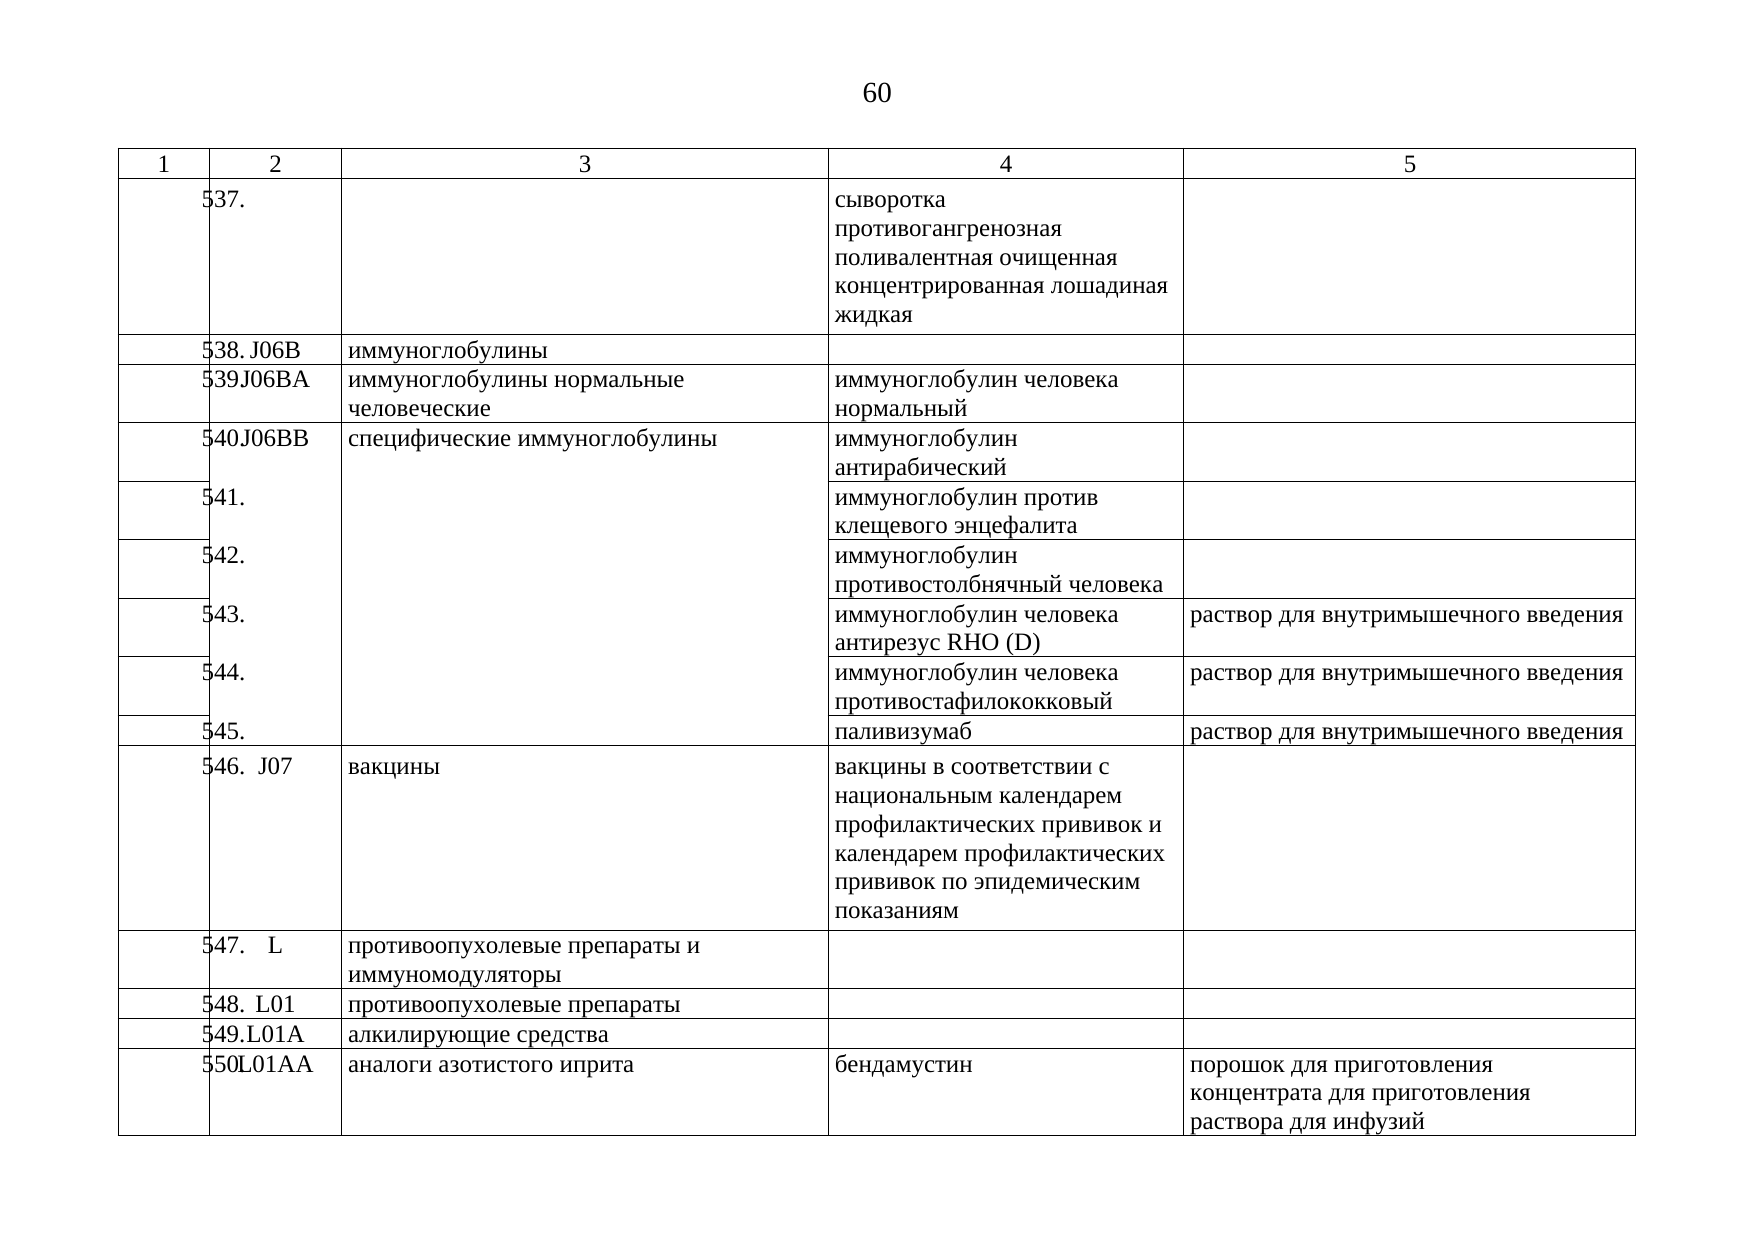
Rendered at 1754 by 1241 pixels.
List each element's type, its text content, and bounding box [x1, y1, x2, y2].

table_cell [1184, 482, 1635, 539]
table_cell [119, 657, 209, 715]
table_cell [119, 1019, 209, 1048]
table_cell иммуноглобулин антирабический [829, 423, 1183, 481]
table_cell алкилирующие средства [342, 1019, 828, 1048]
table_cell противоопухолевые препараты и иммуномодуляторы [342, 931, 828, 988]
table_cell [119, 716, 209, 744]
table_cell вакцины [342, 746, 828, 929]
table_cell [119, 540, 209, 598]
table_cell J07 [210, 746, 341, 929]
table_cell [119, 931, 209, 988]
table_cell [119, 179, 209, 334]
table_cell паливизумаб [829, 716, 1183, 744]
table_cell [829, 931, 1183, 988]
table_cell раствор для внутримышечного введения [1184, 657, 1635, 715]
table_cell [1184, 1019, 1635, 1048]
table_cell специфические иммуноглобулины [342, 423, 828, 481]
table_cell [1184, 423, 1635, 481]
table_cell [342, 481, 828, 539]
table_cell [342, 539, 828, 598]
table_cell [1184, 365, 1635, 422]
table_header 2 [210, 149, 341, 177]
table_cell [210, 656, 341, 715]
table_cell J06В [210, 335, 341, 363]
table_cell иммуноглобулин противостолбнячный человека [829, 540, 1183, 598]
table_cell [342, 179, 828, 334]
table_cell сыворотка противогангренозная поливалентная очищенная концентрированная лошадиная жидкая [829, 179, 1183, 334]
table_cell [1184, 540, 1635, 598]
table_cell [210, 598, 341, 656]
table_cell [119, 1049, 209, 1135]
table_cell [119, 335, 209, 363]
table_cell порошок для приготовления концентрата для приготовления раствора для инфузий [1184, 1049, 1635, 1135]
table_cell J06ВВ [210, 423, 341, 481]
table_cell иммуноглобулин человека нормальный [829, 365, 1183, 422]
table_cell бендамустин [829, 1049, 1183, 1135]
table_header 4 [829, 149, 1183, 177]
table_cell [210, 715, 341, 744]
table_cell иммуноглобулин человека противостафилококковый [829, 657, 1183, 715]
table_cell вакцины в соответствии с национальным календарем профилактических прививок и календарем профилактических прививок по эпидемическим показаниям [829, 746, 1183, 929]
table_cell L01AA [210, 1049, 341, 1135]
table_header 1 [119, 149, 209, 177]
table_cell иммуноглобулины [342, 335, 828, 363]
table_cell [210, 179, 341, 334]
table_cell [829, 1019, 1183, 1048]
table_cell L01 [210, 989, 341, 1018]
table_cell раствор для внутримышечного введения [1184, 599, 1635, 656]
table_cell [1184, 179, 1635, 334]
table_header 3 [342, 149, 828, 177]
table_cell [829, 989, 1183, 1018]
table_cell [342, 656, 828, 715]
table_header 5 [1184, 149, 1635, 177]
table_cell L [210, 931, 341, 988]
table_cell J06ВА [210, 365, 341, 422]
table_cell противоопухолевые препараты [342, 989, 828, 1018]
table_cell [342, 598, 828, 656]
table_cell иммуноглобулины нормальные человеческие [342, 365, 828, 422]
table_cell [1184, 335, 1635, 363]
table_cell [119, 599, 209, 656]
table_cell [119, 989, 209, 1018]
table_cell [829, 335, 1183, 363]
table_cell [119, 365, 209, 422]
table_cell аналоги азотистого иприта [342, 1049, 828, 1135]
table_cell раствор для внутримышечного введения [1184, 716, 1635, 744]
table_cell [1184, 931, 1635, 988]
table_cell иммуноглобулин человека антирезус RHO (D) [829, 599, 1183, 656]
table_cell [119, 482, 209, 539]
table_cell [342, 715, 828, 744]
table_cell [119, 746, 209, 929]
table_cell L01A [210, 1019, 341, 1048]
table_cell [210, 481, 341, 539]
table_cell [119, 423, 209, 481]
table_cell [210, 539, 341, 598]
table_cell иммуноглобулин против клещевого энцефалита [829, 482, 1183, 539]
table_cell [1184, 746, 1635, 929]
table_cell [1184, 989, 1635, 1018]
